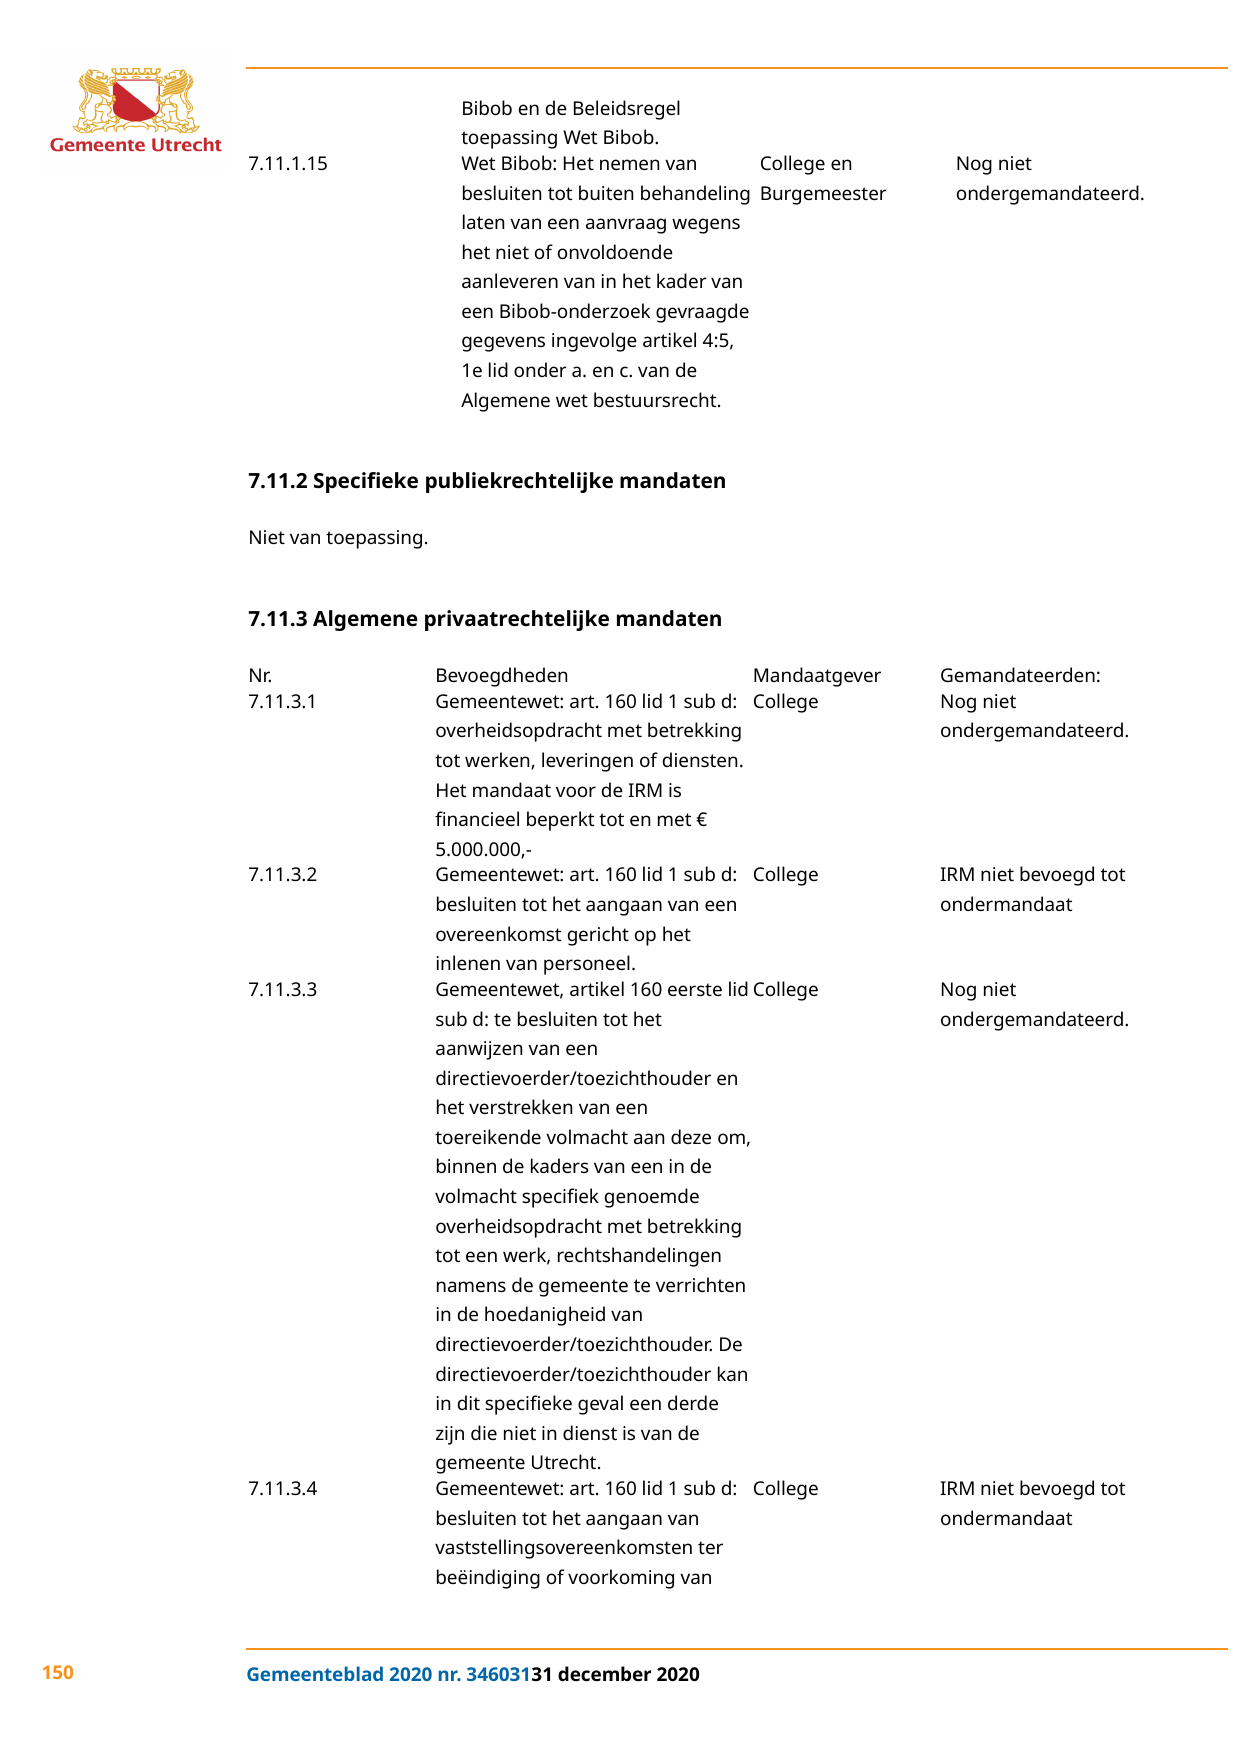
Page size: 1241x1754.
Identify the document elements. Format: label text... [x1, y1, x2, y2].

table_cell [956, 95, 1152, 150]
table_header Bevoegdheden [435, 662, 753, 688]
table_cell College [753, 976, 940, 1475]
table_cell Gemeentewet: art. 160 lid 1 sub d: overheidsopdracht met betrekking tot werken, leveringen of diensten. Het mandaat voor de IRM is financieel beperkt tot en met € 5.000.000,- [435, 688, 753, 862]
table_cell 7.11.3.3 [248, 976, 435, 1475]
table_cell College [753, 862, 940, 976]
table_header Gemandateerden: [940, 662, 1152, 688]
table_header Mandaatgever [753, 662, 940, 688]
table_cell Wet Bibob: Het nemen van besluiten tot buiten behandeling laten van een aanvraag wegens het niet of onvoldoende aanleveren van in het kader van een Bibob-onderzoek gevraagde gegevens ingevolge artikel 4:5, 1e lid onder a. en c. van de Algemene wet bestuursrecht. [461, 150, 759, 412]
table_cell Nog niet ondergemandateerd. [940, 976, 1152, 1475]
table_cell Nog niet ondergemandateerd. [956, 150, 1152, 412]
table_cell IRM niet bevoegd tot ondermandaat [940, 1475, 1152, 1590]
table_cell College [753, 688, 940, 862]
table_cell Bibob en de Beleidsregel toepassing Wet Bibob. [461, 95, 759, 150]
text 7.11.3 Algemene privaatrechtelijke mandaten [248, 604, 1152, 633]
table_cell IRM niet bevoegd tot ondermandaat [940, 862, 1152, 976]
table_cell College en Burgemeester [760, 150, 956, 412]
table_cell 7.11.1.15 [248, 150, 461, 412]
table_cell [248, 95, 461, 150]
table_header Nr. [248, 662, 435, 688]
text 7.11.2 Specifieke publiekrechtelijke mandaten [248, 466, 1152, 494]
table_cell [760, 95, 956, 150]
table_cell 7.11.3.4 [248, 1475, 435, 1590]
picture [41, 47, 231, 172]
table_cell Nog niet ondergemandateerd. [940, 688, 1152, 862]
table_cell Gemeentewet: art. 160 lid 1 sub d: besluiten tot het aangaan van vaststellingsovereenkomsten ter beëindiging of voorkoming van [435, 1475, 753, 1590]
table_cell Gemeentewet: art. 160 lid 1 sub d: besluiten tot het aangaan van een overeenkomst gericht op het inlenen van personeel. [435, 862, 753, 976]
table_cell 7.11.3.2 [248, 862, 435, 976]
table_cell Gemeentewet, artikel 160 eerste lid sub d: te besluiten tot het aanwijzen van een directievoerder/toezichthouder en het verstrekken van een toereikende volmacht aan deze om, binnen de kaders van een in de volmacht specifiek genoemde overheidsopdracht met betrekking tot een werk, rechtshandelingen namens de gemeente te verrichten in de hoedanigheid van directievoerder/toezichthouder. De directievoerder/toezichthouder kan in dit specifieke geval een derde zijn die niet in dienst is van de gemeente Utrecht. [435, 976, 753, 1475]
table_cell College [753, 1475, 940, 1590]
table_cell 7.11.3.1 [248, 688, 435, 862]
text Niet van toepassing. [248, 524, 1152, 550]
